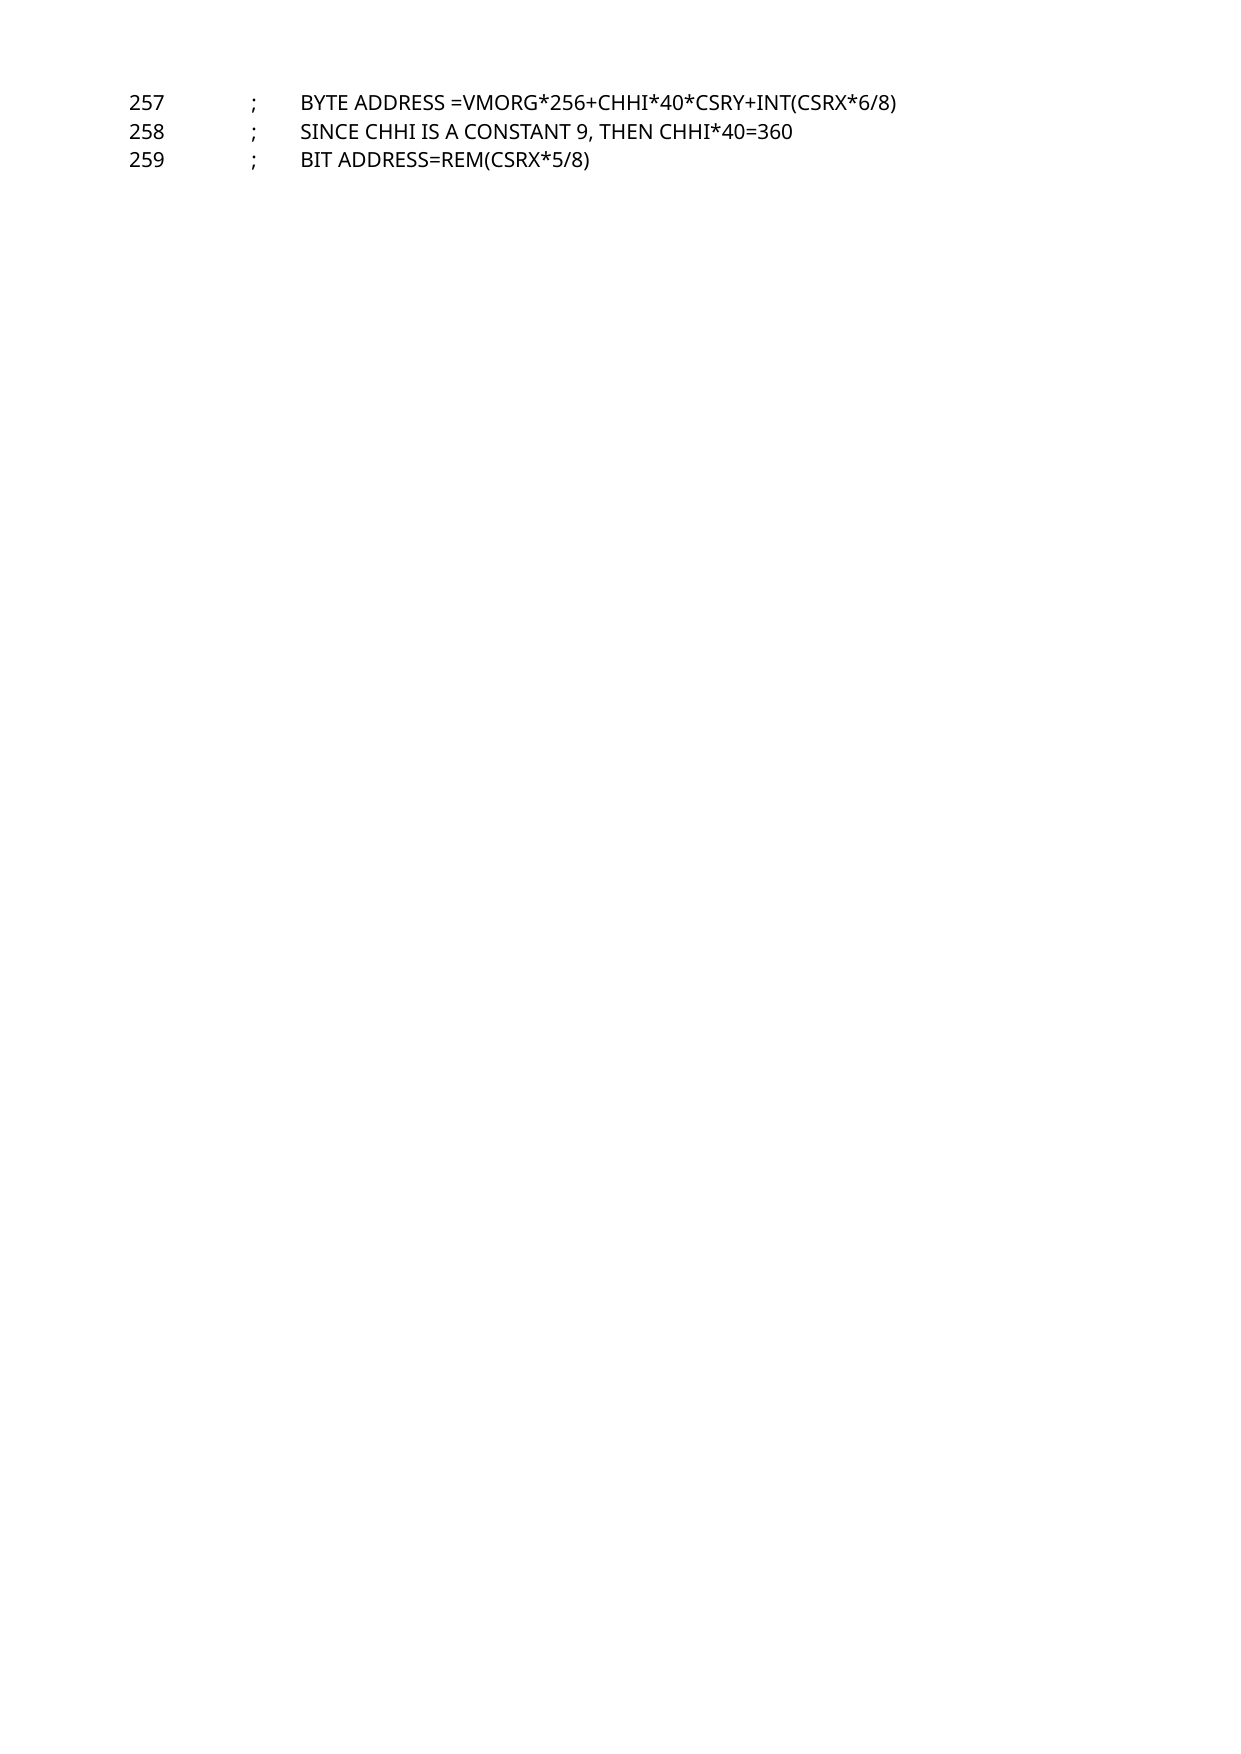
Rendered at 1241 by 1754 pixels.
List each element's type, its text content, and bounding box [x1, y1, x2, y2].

text 258 ; SINCE CHHI IS A CONSTANT 9, THEN CHHI*40=360 [118, 117, 1152, 145]
text 257 ; BYTE ADDRESS =VMORG*256+CHHI*40*CSRY+INT(CSRX*6/8) [118, 88, 1152, 117]
text 259 ; BIT ADDRESS=REM(CSRX*5/8) [118, 145, 1152, 174]
